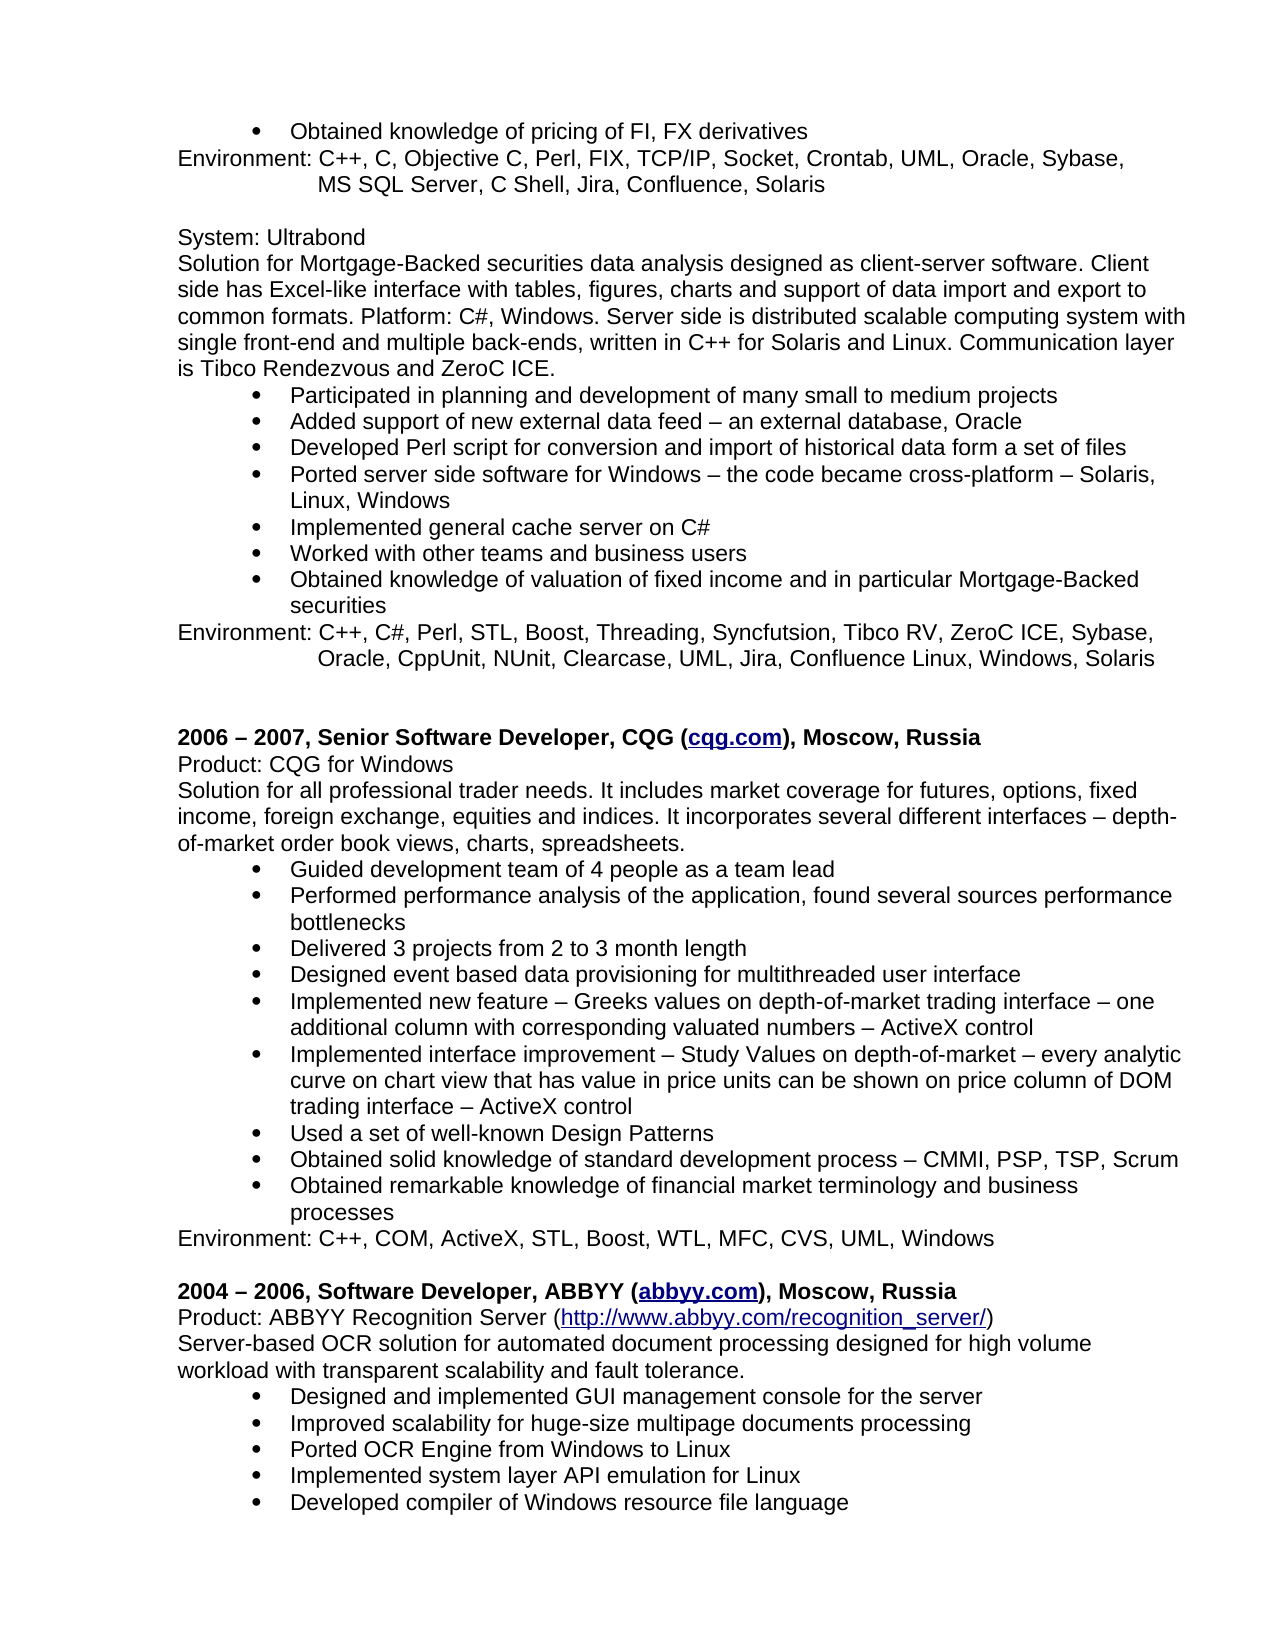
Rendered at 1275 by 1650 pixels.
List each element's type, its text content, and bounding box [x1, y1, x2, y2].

list Performed performance analysis of the application, found several sources performance bottlenecks [252, 882, 1186, 935]
text Environment: C++, C, Objective C, Perl, FIX, TCP/IP, Socket, Crontab, UML, Oracle, Sybase, [177, 144, 1186, 171]
text System: Ultrabond [177, 223, 1186, 250]
list Guided development team of 4 people as a team lead [252, 856, 1186, 882]
list Implemented new feature – Greeks values on depth-of-market trading interface – one additional column with corresponding valuated numbers – ActiveX control [252, 988, 1186, 1041]
list Obtained knowledge of valuation of fixed income and in particular Mortgage-Backed securities [252, 566, 1186, 619]
list Obtained solid knowledge of standard development process – CMMI, PSP, TSP, Scrum [252, 1146, 1186, 1172]
list Delivered 3 projects from 2 to 3 month length [252, 935, 1186, 961]
list Added support of new external data feed – an external database, Oracle [252, 408, 1186, 434]
list Implemented general cache server on C# [252, 513, 1186, 540]
text Server-based OCR solution for automated document processing designed for high volume workload with transparent scalability and fault tolerance. [177, 1330, 1186, 1383]
list Ported OCR Engine from Windows to Linux [252, 1436, 1186, 1462]
text MS SQL Server, C Shell, Jira, Confluence, Solaris [177, 171, 1186, 197]
list Obtained knowledge of pricing of FI, FX derivatives [252, 118, 1186, 144]
list Improved scalability for huge-size multipage documents processing [252, 1409, 1186, 1436]
text Environment: C++, C#, Perl, STL, Boost, Threading, Syncfutsion, Tibco RV, ZeroC ICE, Sybase, [177, 619, 1186, 645]
list Designed and implemented GUI management console for the server [252, 1383, 1186, 1409]
list Ported server side software for Windows – the code became cross-platform – Solaris, Linux, Windows [252, 461, 1186, 513]
list Implemented interface improvement – Study Values on depth-of-market – every analytic curve on chart view that has value in price units can be shown on price column of DOM trading interface – ActiveX control [252, 1041, 1186, 1119]
list Obtained remarkable knowledge of financial market terminology and business processes [252, 1172, 1186, 1225]
list Developed Perl script for conversion and import of historical data form a set of files [252, 434, 1186, 461]
text 2006 – 2007, Senior Software Developer, CQG (cqg.com), Moscow, Russia [177, 724, 1186, 751]
list Participated in planning and development of many small to medium projects [252, 382, 1186, 408]
list Designed event based data provisioning for multithreaded user interface [252, 961, 1186, 988]
text Product: ABBYY Recognition Server (http://www.abbyy.com/recognition_server/) [177, 1304, 1186, 1330]
text Environment: C++, COM, ActiveX, STL, Boost, WTL, MFC, CVS, UML, Windows [177, 1225, 1186, 1251]
list Implemented system layer API emulation for Linux [252, 1462, 1186, 1488]
list Used a set of well-known Design Patterns [252, 1119, 1186, 1146]
list Worked with other teams and business users [252, 540, 1186, 566]
text Oracle, CppUnit, NUnit, Clearcase, UML, Jira, Confluence Linux, Windows, Solaris [177, 645, 1186, 672]
text Solution for Mortgage-Backed securities data analysis designed as client-server software. Client side has Excel-like interface with tables, figures, charts and support of data import and export to common formats. Platform: C#, Windows. Server side is distributed scalable computing system with single front-end and multiple back-ends, written in C++ for Solaris and Linux. Communication layer is Tibco Rendezvous and ZeroC ICE. [177, 250, 1186, 382]
list Developed compiler of Windows resource file language [252, 1488, 1186, 1515]
text 2004 – 2006, Software Developer, ABBYY (abbyy.com), Moscow, Russia [177, 1278, 1186, 1304]
text Product: CQG for Windows [177, 751, 1186, 777]
text Solution for all professional trader needs. It includes market coverage for futures, options, fixed income, foreign exchange, equities and indices. It incorporates several different interfaces – depth-of-market order book views, charts, spreadsheets. [177, 777, 1186, 856]
